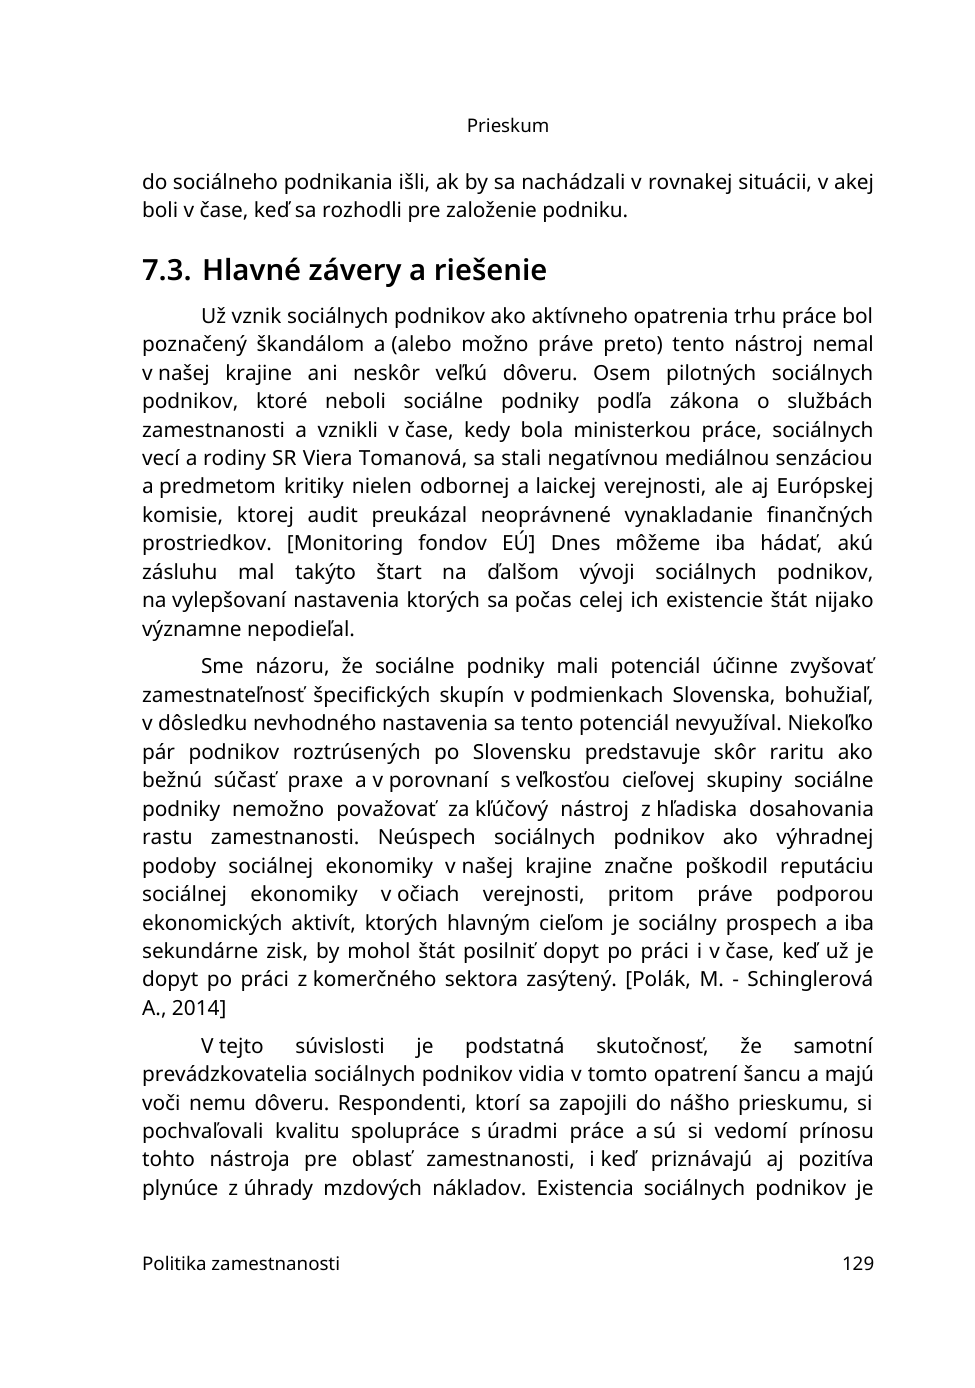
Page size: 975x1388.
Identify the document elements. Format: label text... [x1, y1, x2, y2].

text Sme názoru, že sociálne podniky mali potenciál účinne zvyšovať zamestnateľnosť špecifických skupín v podmienkach Slovenska, bohužiaľ, v dôsledku nevhodného nastavenia sa tento potenciál nevyužíval. Niekoľko pár podnikov roztrúsených po Slovensku predstavuje skôr raritu ako bežnú súčasť praxe a v porovnaní s veľkosťou cieľovej skupiny sociálne podniky nemožno považovať za kľúčový nástroj z hľadiska dosahovania rastu zamestnanosti. Neúspech sociálnych podnikov ako výhradnej podoby sociálnej ekonomiky v našej krajine značne poškodil reputáciu sociálnej ekonomiky v očiach verejnosti, pritom práve podporou ekonomických aktivít, ktorých hlavným cieľom je sociálny prospech a iba sekundárne zisk, by mohol štát posilniť dopyt po práci i v čase, keď už je dopyt po práci z komerčného sektora zasýtený. [Polák, M. - Schinglerová A., 2014] [142, 652, 874, 1021]
text do sociálneho podnikania išli, ak by sa nachádzali v rovnakej situácii, v akej boli v čase, keď sa rozhodli pre založenie podniku. [142, 167, 874, 224]
subtitle Hlavné závery a riešenie [142, 249, 874, 288]
text Už vznik sociálnych podnikov ako aktívneho opatrenia trhu práce bol poznačený škandálom a (alebo možno práve preto) tento nástroj nemal v našej krajine ani neskôr veľkú dôveru. Osem pilotných sociálnych podnikov, ktoré neboli sociálne podniky podľa zákona o službách zamestnanosti a vznikli v čase, kedy bola ministerkou práce, sociálnych vecí a rodiny SR Viera Tomanová, sa stali negatívnou mediálnou senzáciou a predmetom kritiky nielen odbornej a laickej verejnosti, ale aj Európskej komisie, ktorej audit preukázal neoprávnené vynakladanie finančných prostriedkov. [Monitoring fondov EÚ] Dnes môžeme iba hádať, akú zásluhu mal takýto štart na ďalšom vývoji sociálnych podnikov, na vylepšovaní nastavenia ktorých sa počas celej ich existencie štát nijako významne nepodieľal. [142, 301, 874, 642]
text V tejto súvislosti je podstatná skutočnosť, že samotní prevádzkovatelia sociálnych podnikov vidia v tomto opatrení šancu a majú voči nemu dôveru. Respondenti, ktorí sa zapojili do nášho prieskumu, si pochvaľovali kvalitu spolupráce s úradmi práce a sú si vedomí prínosu tohto nástroja pre oblasť zamestnanosti, i keď priznávajú aj pozitíva plynúce z úhrady mzdových nákladov. Existencia sociálnych podnikov je [142, 1031, 874, 1201]
